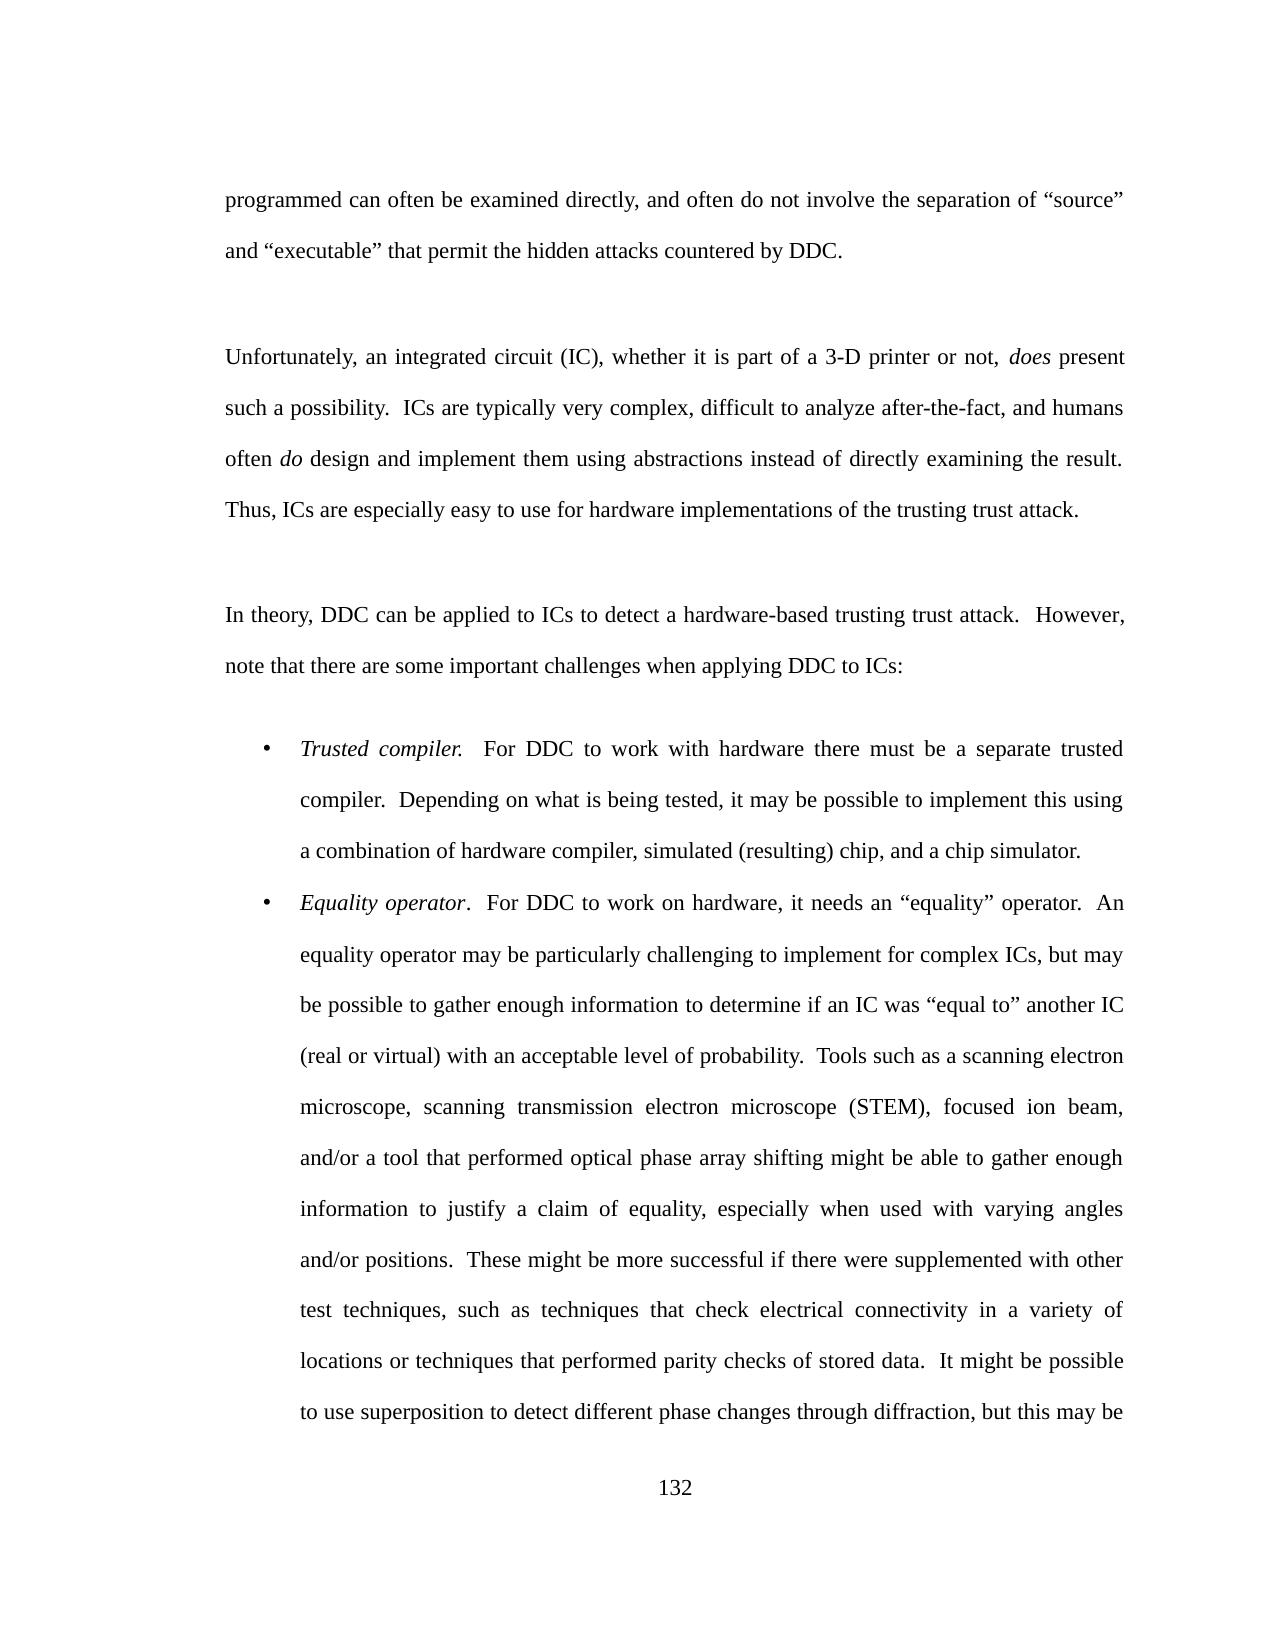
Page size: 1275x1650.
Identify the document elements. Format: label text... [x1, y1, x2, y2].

text programmed can often be examined directly, and often do not involve the separation of “source” and “executable” that permit the hidden attacks countered by DDC. [225, 187, 1125, 264]
list Trusted compiler. For DDC to work with hardware there must be a separate trusted compiler. Depending on what is being tested, it may be possible to implement this using a combination of hardware compiler, simulated (resulting) chip, and a chip simulator. [262, 734, 1125, 863]
list Equality operator. For DDC to work on hardware, it needs an “equality” operator. An equality operator may be particularly challenging to implement for complex ICs, but may be possible to gather enough information to determine if an IC was “equal to” another IC (real or virtual) with an acceptable level of probability. Tools such as a scanning electron microscope, scanning transmission electron microscope (STEM), focused ion beam, and/or a tool that performed optical phase array shifting might be able to gather enough information to justify a claim of equality, especially when used with varying angles and/or positions. These might be more successful if there were supplemented with other test techniques, such as techniques that check electrical connectivity in a variety of locations or techniques that performed parity checks of stored data. It might be possible to use superposition to detect different phase changes through diffraction, but this may be [262, 888, 1125, 1424]
text In theory, DDC can be applied to ICs to detect a hardware-based trusting trust attack. However, note that there are some important challenges when applying DDC to ICs: [225, 602, 1125, 679]
text Unfortunately, an integrated circuit (IC), whether it is part of a 3-D printer or not, does present such a possibility. ICs are typically very complex, difficult to analyze after-the-fact, and humans often do design and implement them using abstractions instead of directly examining the result. Thus, ICs are especially easy to use for hardware implementations of the trusting trust attack. [225, 344, 1125, 522]
